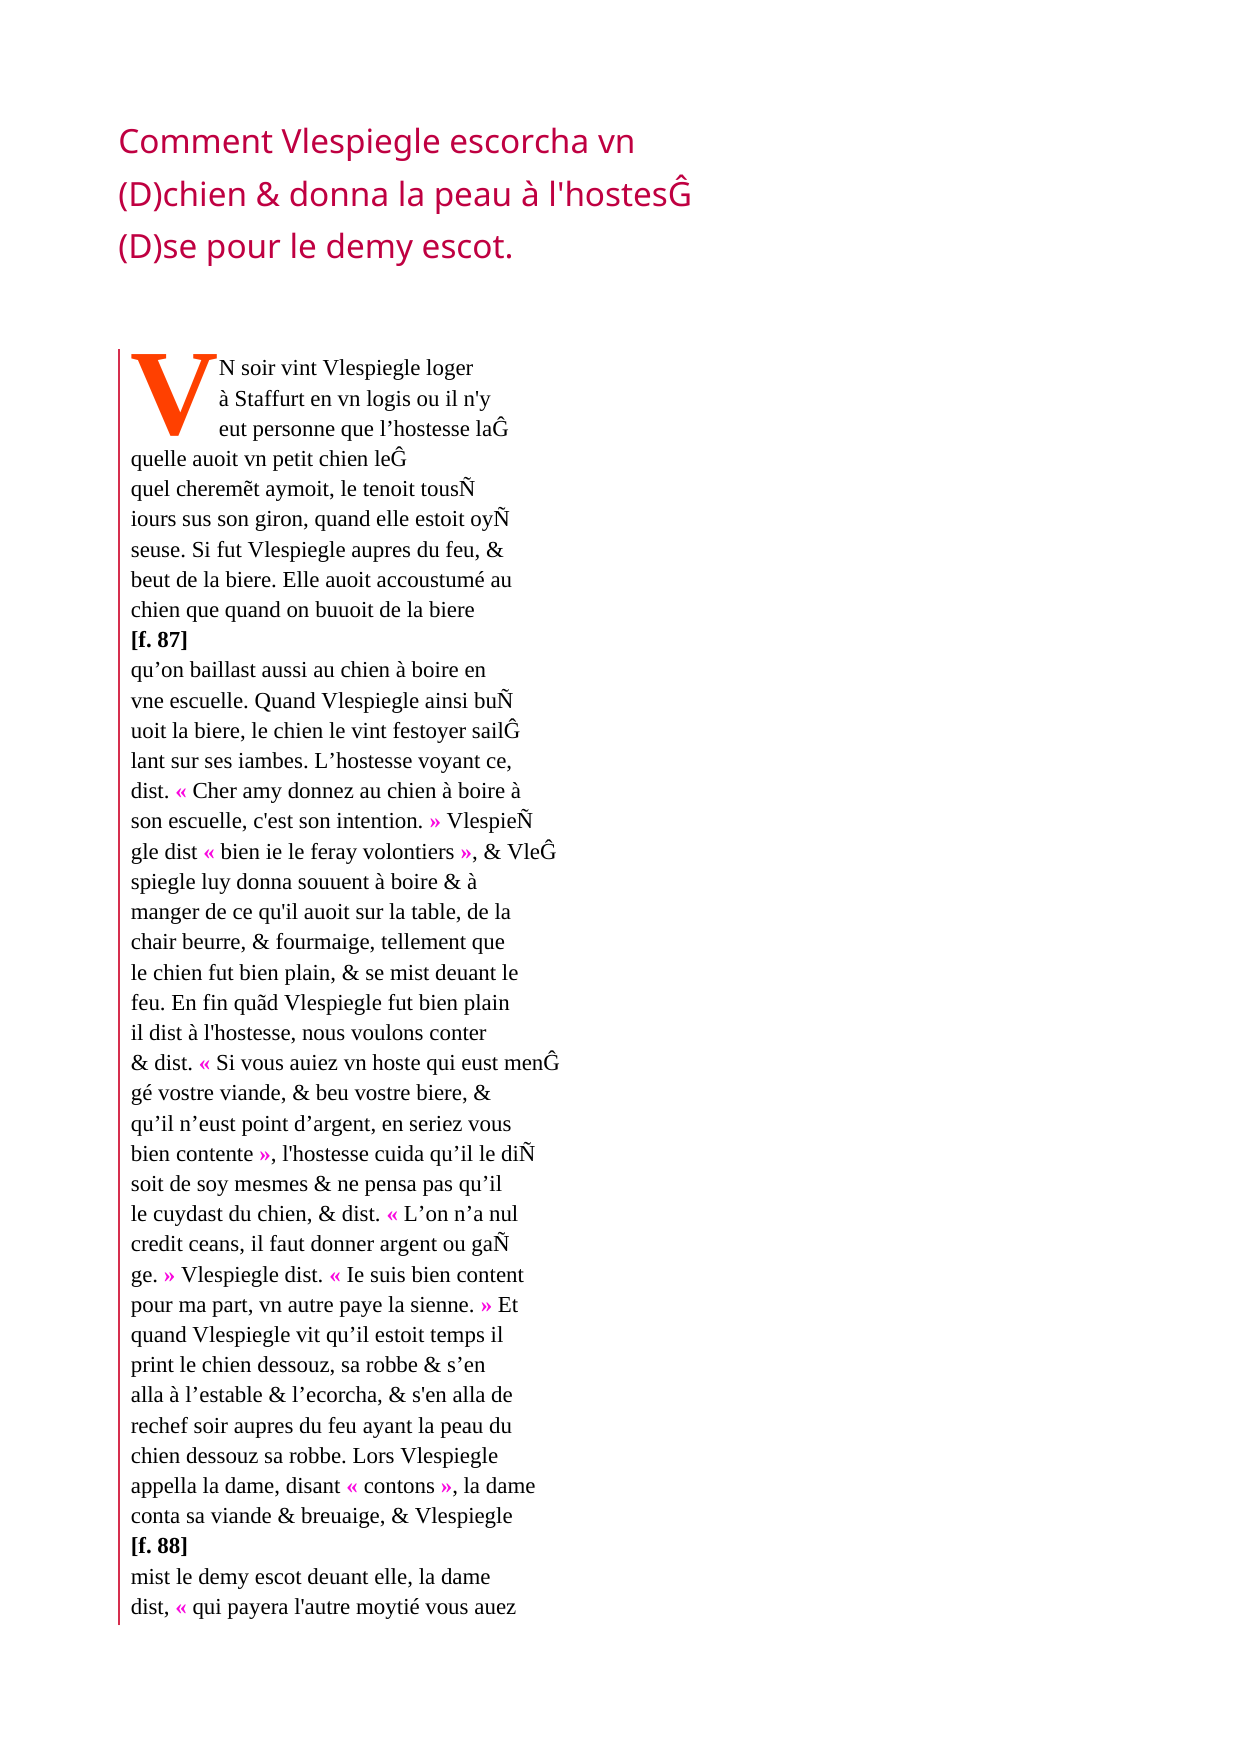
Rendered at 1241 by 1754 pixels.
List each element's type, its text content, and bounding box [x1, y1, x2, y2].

text VN soir vint Vlespiegle loger à Staffurt en vn logis ou il n'y eut personne que l’hostesse laĜ quelle auoit vn petit chien leĜ quel cheremẽt aymoit, le tenoit tousÑ iours sus son giron, quand elle estoit oyÑ seuse. Si fut Vlespiegle aupres du feu, & beut de la biere. Elle auoit accoustumé au chien que quand on buuoit de la biere [f. 87] qu’on baillast aussi au chien à boire en vne escuelle. Quand Vlespiegle ainsi buÑ uoit la biere, le chien le vint festoyer sailĜ lant sur ses iambes. L’hostesse voyant ce, dist. « Cher amy donnez au chien à boire à son escuelle, c'est son intention. » VlespieÑ gle dist « bien ie le feray volontiers », & VleĜ spiegle luy donna souuent à boire & à manger de ce qu'il auoit sur la table, de la chair beurre, & fourmaige, tellement que le chien fut bien plain, & se mist deuant le feu. En fin quãd Vlespiegle fut bien plain il dist à l'hostesse, nous voulons conter & dist. « Si vous auiez vn hoste qui eust menĜ gé vostre viande, & beu vostre biere, & qu’il n’eust point d’argent, en seriez vous bien contente », l'hostesse cuida qu’il le diÑ soit de soy mesmes & ne pensa pas qu’il le cuydast du chien, & dist. « L’on n’a nul credit ceans, il faut donner argent ou gaÑ ge. » Vlespiegle dist. « Ie suis bien content pour ma part, vn autre paye la sienne. » Et quand Vlespiegle vit qu’il estoit temps il print le chien dessouz, sa robbe & s’en alla à l’estable & l’ecorcha, & s'en alla de rechef soir aupres du feu ayant la peau du chien dessouz sa robbe. Lors Vlespiegle appella la dame, disant « contons », la dame conta sa viande & breuaige, & Vlespiegle [f. 88] mist le demy escot deuant elle, la dame dist, « qui payera l'autre moytié vous auez [118, 348, 1122, 1625]
text Comment Vlespiegle escorcha vn (D)chien & donna la peau à l'hostesĜ (D)se pour le demy escot. [118, 118, 1122, 268]
